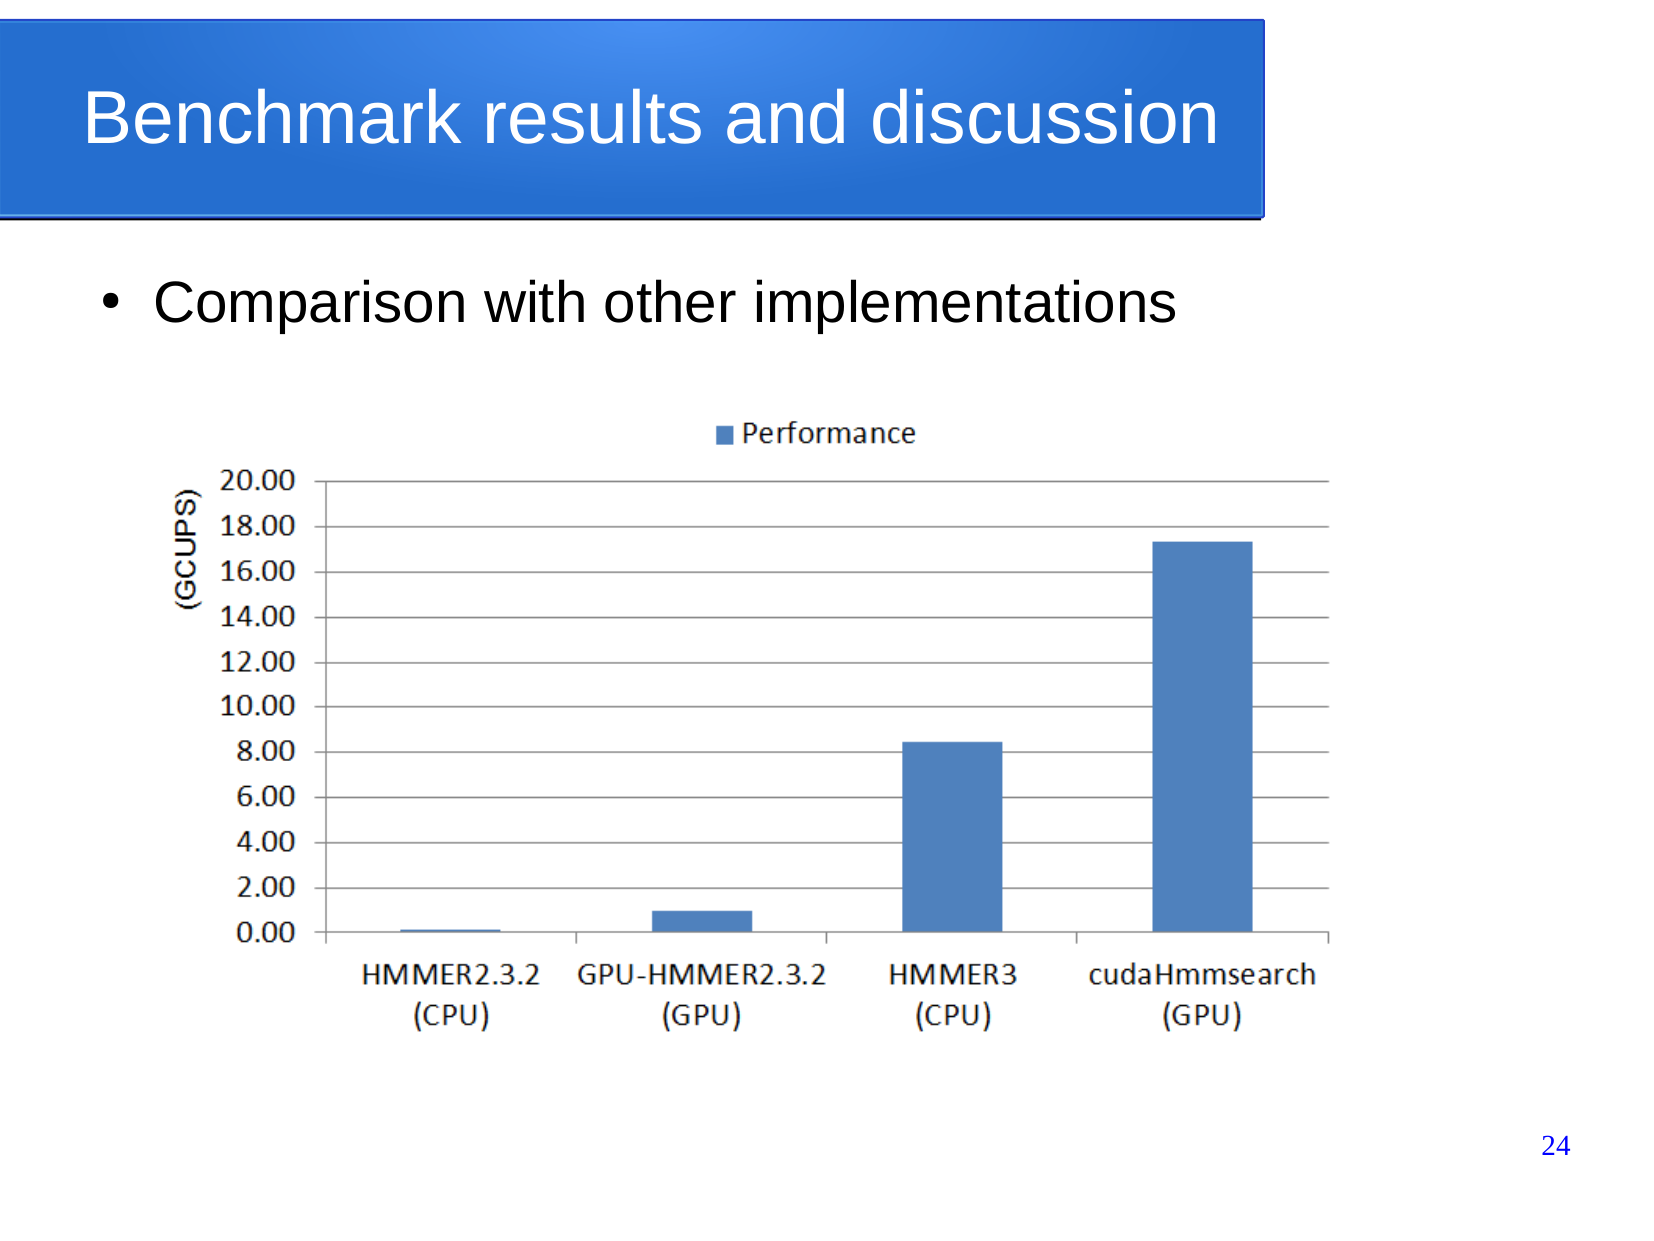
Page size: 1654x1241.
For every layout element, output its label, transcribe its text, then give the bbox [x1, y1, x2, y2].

picture [166, 409, 1342, 1041]
list Comparison with other implementations [82, 269, 1538, 1201]
title Benchmark results and discussion [82, 25, 1250, 211]
